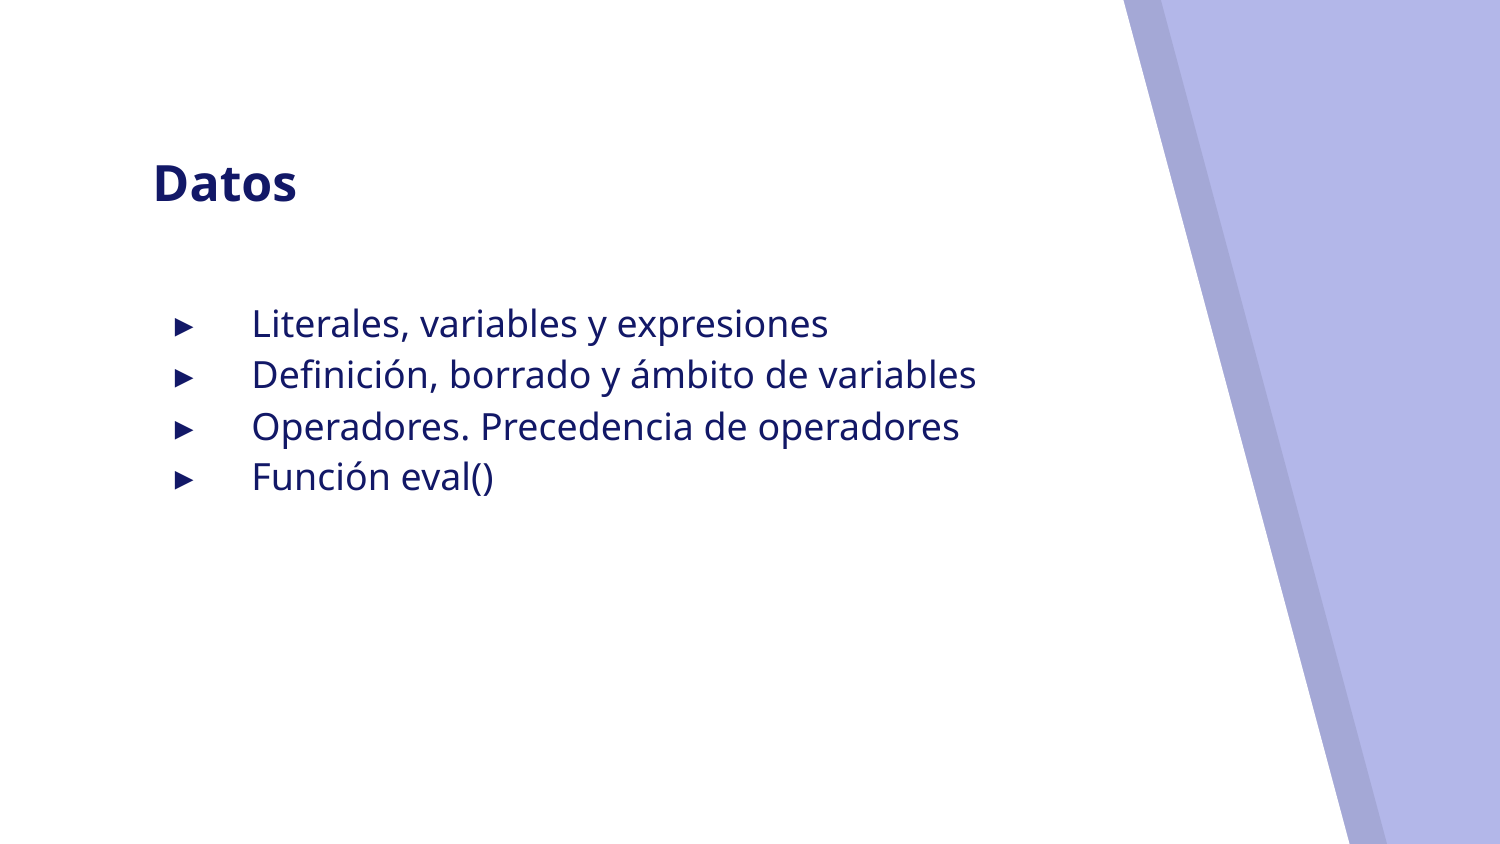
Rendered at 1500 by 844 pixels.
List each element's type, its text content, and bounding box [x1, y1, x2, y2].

title Datos [137, 146, 1011, 227]
list Literales, variables y expresiones Definición, borrado y ámbito de variables Operadores. Precedencia de operadores Función eval() [137, 246, 1099, 587]
